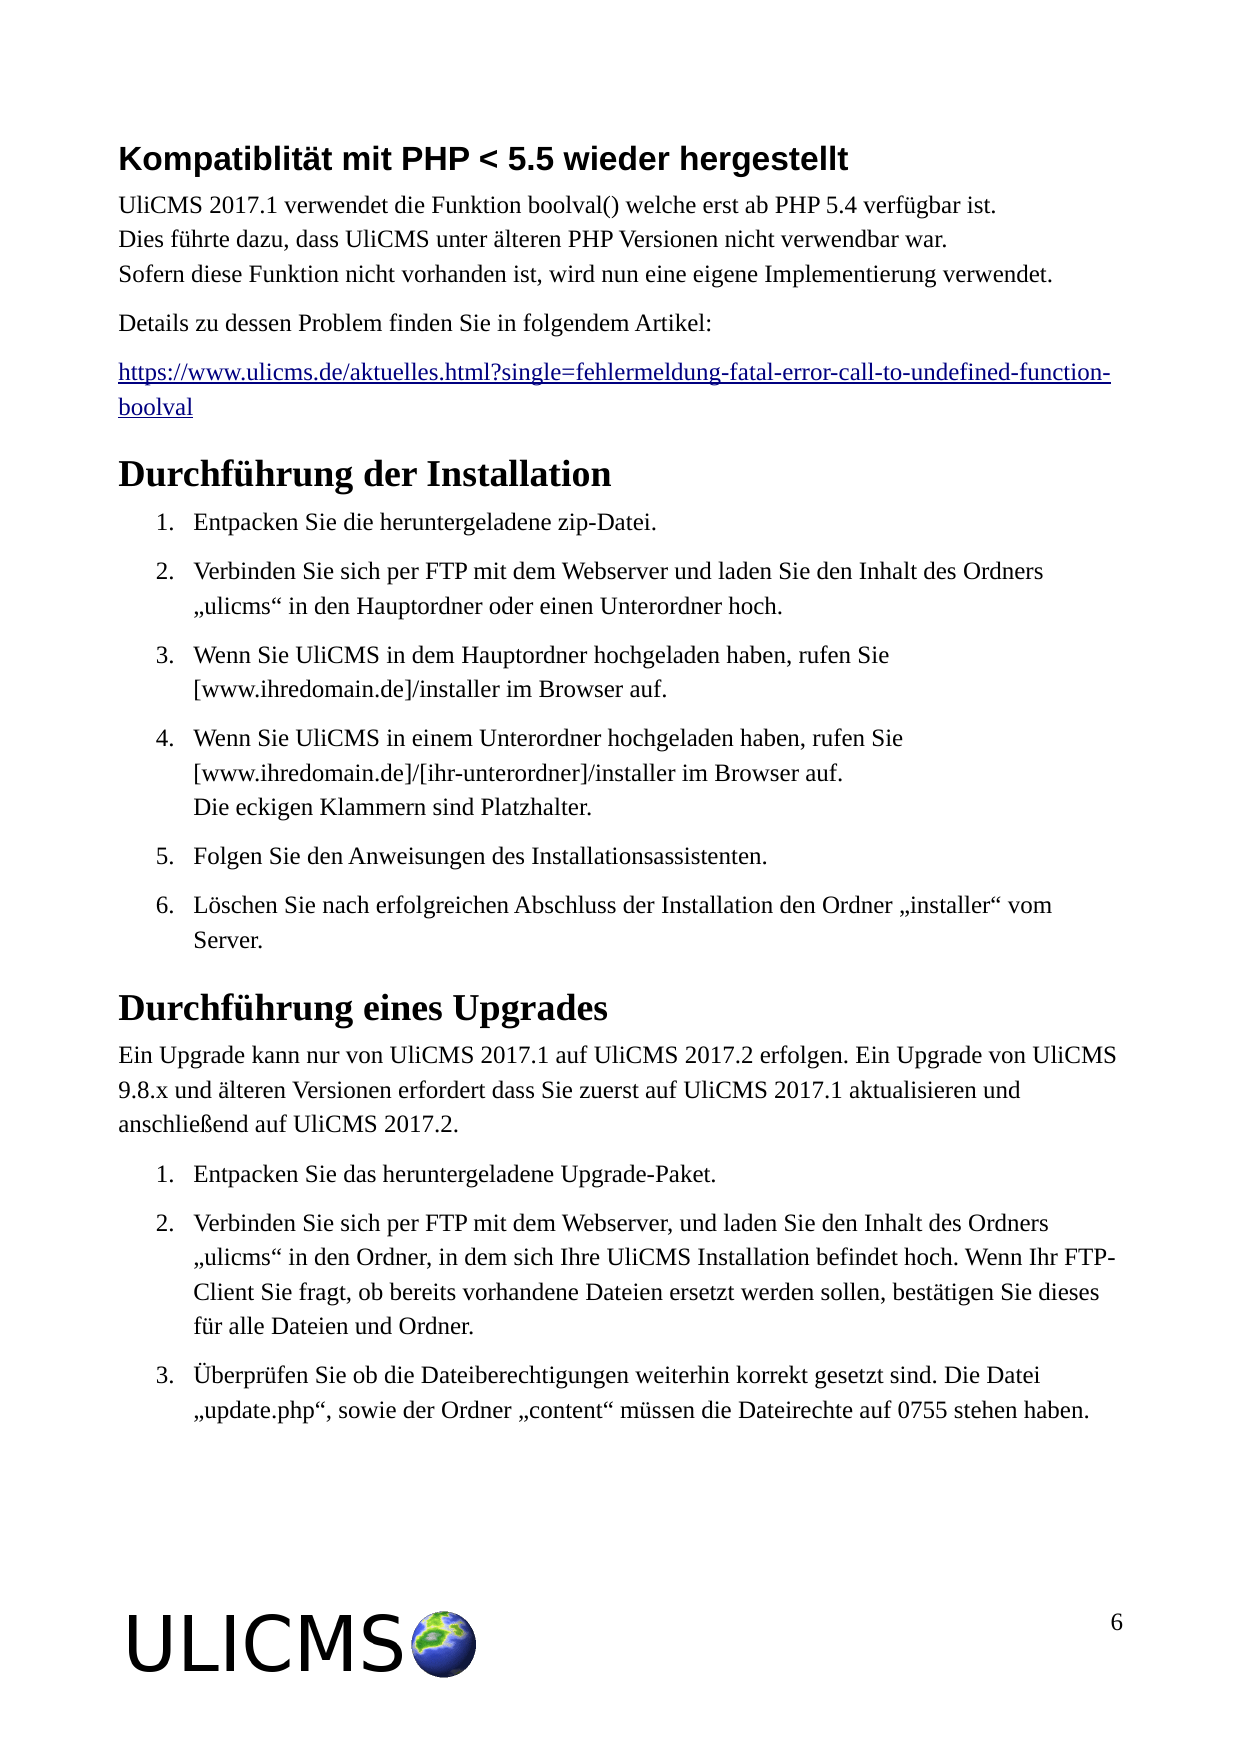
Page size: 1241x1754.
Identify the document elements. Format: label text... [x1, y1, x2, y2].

list Folgen Sie den Anweisungen des Installationsassistenten. [156, 841, 1123, 870]
list Löschen Sie nach erfolgreichen Abschluss der Installation den Ordner „installer“ vom Server. [156, 891, 1123, 954]
text UliCMS 2017.1 verwendet die Funktion boolval() welche erst ab PHP 5.4 verfügbar ist. Dies führte dazu, dass UliCMS unter älteren PHP Versionen nicht verwendbar war. Sofern diese Funktion nicht vorhanden ist, wird nun eine eigene Implementierung verwendet. [118, 190, 1123, 288]
subtitle Durchführung der Installation [118, 451, 1123, 495]
list Verbinden Sie sich per FTP mit dem Webserver, und laden Sie den Inhalt des Ordners „ulicms“ in den Ordner, in dem sich Ihre UliCMS Installation befindet hoch. Wenn Ihr FTP-Client Sie fragt, ob bereits vorhandene Dateien ersetzt werden sollen, bestätigen Sie dieses für alle Dateien und Ordner. [156, 1208, 1123, 1340]
list Wenn Sie UliCMS in dem Hauptordner hochgeladen haben, rufen Sie [www.ihredomain.de]/installer im Browser auf. [156, 640, 1123, 703]
text Ein Upgrade kann nur von UliCMS 2017.1 auf UliCMS 2017.2 erfolgen. Ein Upgrade von UliCMS 9.8.x und älteren Versionen erfordert dass Sie zuerst auf UliCMS 2017.1 aktualisieren und anschließend auf UliCMS 2017.2. [118, 1041, 1123, 1138]
text https://www.ulicms.de/aktuelles.html?single=fehlermeldung-fatal-error-call-to-undefined-function-boolval [118, 357, 1123, 420]
list Entpacken Sie die heruntergeladene zip-Datei. [156, 507, 1123, 536]
list Überprüfen Sie ob die Dateiberechtigungen weiterhin korrekt gesetzt sind. Die Datei „update.php“, sowie der Ordner „content“ müssen die Dateirechte auf 0755 stehen haben. [156, 1360, 1123, 1423]
text Details zu dessen Problem finden Sie in folgendem Artikel: [118, 308, 1123, 337]
list Verbinden Sie sich per FTP mit dem Webserver und laden Sie den Inhalt des Ordners „ulicms“ in den Hauptordner oder einen Unterordner hoch. [156, 556, 1123, 619]
subtitle Kompatiblität mit PHP < 5.5 wieder hergestellt [118, 139, 1123, 178]
list Wenn Sie UliCMS in einem Unterordner hochgeladen haben, rufen Sie [www.ihredomain.de]/[ihr-unterordner]/installer im Browser auf. Die eckigen Klammern sind Platzhalter. [156, 723, 1123, 821]
list Entpacken Sie das heruntergeladene Upgrade-Paket. [156, 1159, 1123, 1187]
picture [118, 1607, 479, 1681]
subtitle Durchführung eines Upgrades [118, 984, 1123, 1028]
